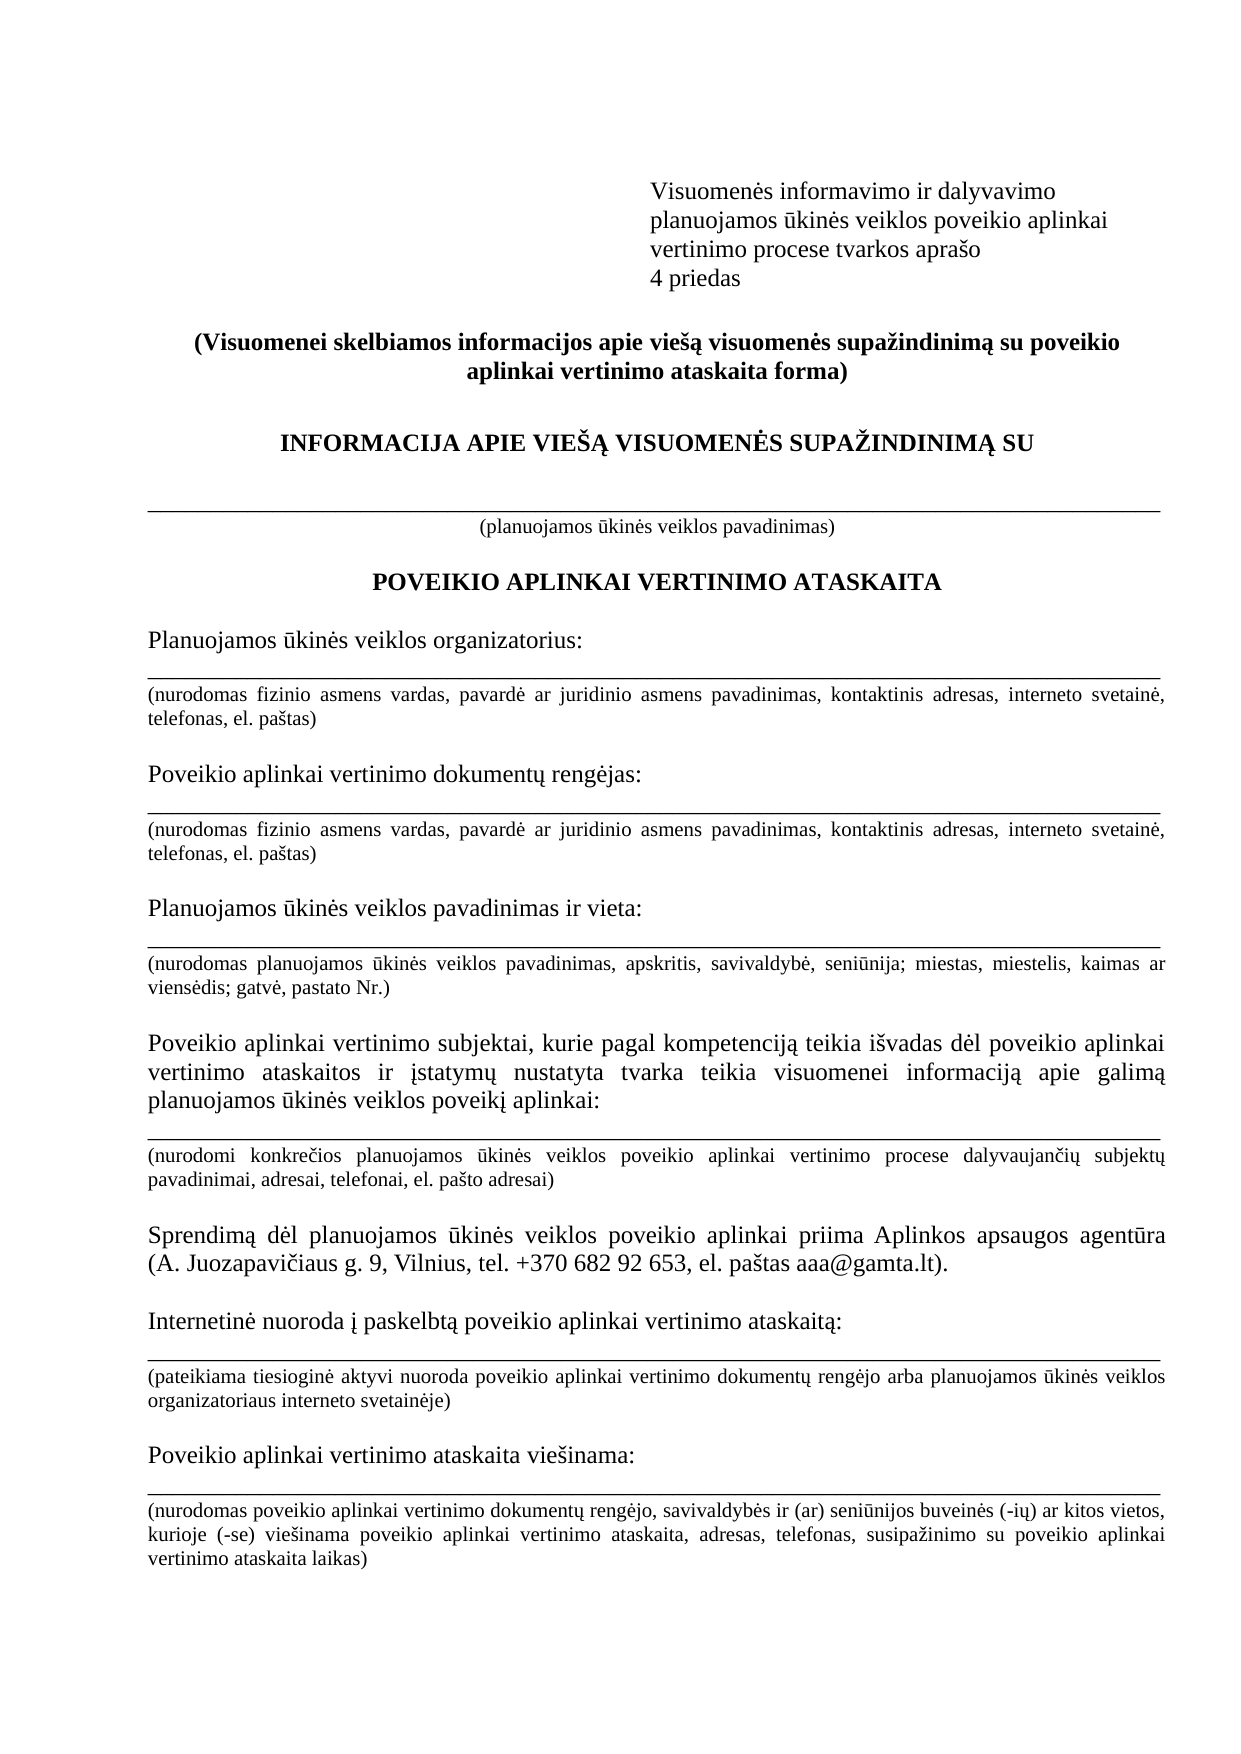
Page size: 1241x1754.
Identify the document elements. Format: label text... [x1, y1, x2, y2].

text (nurodomas poveikio aplinkai vertinimo dokumentų rengėjo, savivaldybės ir (ar) seniūnijos buveinės (-ių) ar kitos vietos, kurioje (-se) viešinama poveikio aplinkai vertinimo ataskaita, adresas, telefonas, susipažinimo su poveikio aplinkai vertinimo ataskaita laikas) [148, 1498, 1167, 1570]
text (nurodomi konkrečios planuojamos ūkinės veiklos poveikio aplinkai vertinimo procese dalyvaujančių subjektų pavadinimai, adresai, telefonai, el. pašto adresai) [148, 1143, 1167, 1191]
text Planuojamos ūkinės veiklos pavadinimas ir vieta: [148, 893, 1167, 922]
text _________________________________________________________________________________ [148, 1469, 1167, 1498]
text _________________________________________________________________________________ [148, 922, 1167, 951]
text _________________________________________________________________________________ [148, 1114, 1167, 1143]
text (nurodomas planuojamos ūkinės veiklos pavadinimas, apskritis, savivaldybė, seniūnija; miestas, miestelis, kaimas ar viensėdis; gatvė, pastato Nr.) [148, 951, 1167, 999]
text Internetinė nuoroda į paskelbtą poveikio aplinkai vertinimo ataskaitą: [148, 1306, 1167, 1335]
text _________________________________________________________________________________ [148, 1335, 1167, 1363]
text _________________________________________________________________________________ [148, 486, 1167, 514]
text Visuomenės informavimo ir dalyvavimo planuojamos ūkinės veiklos poveikio aplinkai vertinimo procese tvarkos aprašo [650, 176, 1167, 263]
text Sprendimą dėl planuojamos ūkinės veiklos poveikio aplinkai priima Aplinkos apsaugos agentūra (A. Juozapavičiaus g. 9, Vilnius, tel. +370 682 92 653, el. paštas aaa@gamta.lt). [148, 1220, 1167, 1277]
text Poveikio aplinkai vertinimo ataskaita viešinama: [148, 1440, 1167, 1469]
text (pateikiama tiesioginė aktyvi nuoroda poveikio aplinkai vertinimo dokumentų rengėjo arba planuojamos ūkinės veiklos organizatoriaus interneto svetainėje) [148, 1363, 1167, 1412]
text Poveikio aplinkai vertinimo dokumentų rengėjas: [148, 759, 1167, 788]
text (nurodomas fizinio asmens vardas, pavardė ar juridinio asmens pavadinimas, kontaktinis adresas, interneto svetainė, telefonas, el. paštas) [148, 682, 1167, 730]
text Planuojamos ūkinės veiklos organizatorius: [148, 625, 1167, 653]
text 4 priedas [650, 263, 1167, 291]
text POVEIKIO APLINKAI VERTINIMO ATASKAITA [148, 567, 1167, 596]
text _________________________________________________________________________________ [148, 653, 1167, 682]
text _________________________________________________________________________________ [148, 788, 1167, 817]
text (nurodomas fizinio asmens vardas, pavardė ar juridinio asmens pavadinimas, kontaktinis adresas, interneto svetainė, telefonas, el. paštas) [148, 817, 1167, 865]
text Poveikio aplinkai vertinimo subjektai, kurie pagal kompetenciją teikia išvadas dėl poveikio aplinkai vertinimo ataskaitos ir įstatymų nustatyta tvarka teikia visuomenei informaciją apie galimą planuojamos ūkinės veiklos poveikį aplinkai: [148, 1028, 1167, 1114]
text (planuojamos ūkinės veiklos pavadinimas) [148, 514, 1167, 538]
text (Visuomenei skelbiamos informacijos apie viešą visuomenės supažindinimą su poveikio aplinkai vertinimo ataskaita forma) [148, 327, 1167, 385]
text INFORMACIJA APIE VIEŠĄ VISUOMENĖS SUPAŽINDINIMĄ SU [148, 428, 1167, 457]
